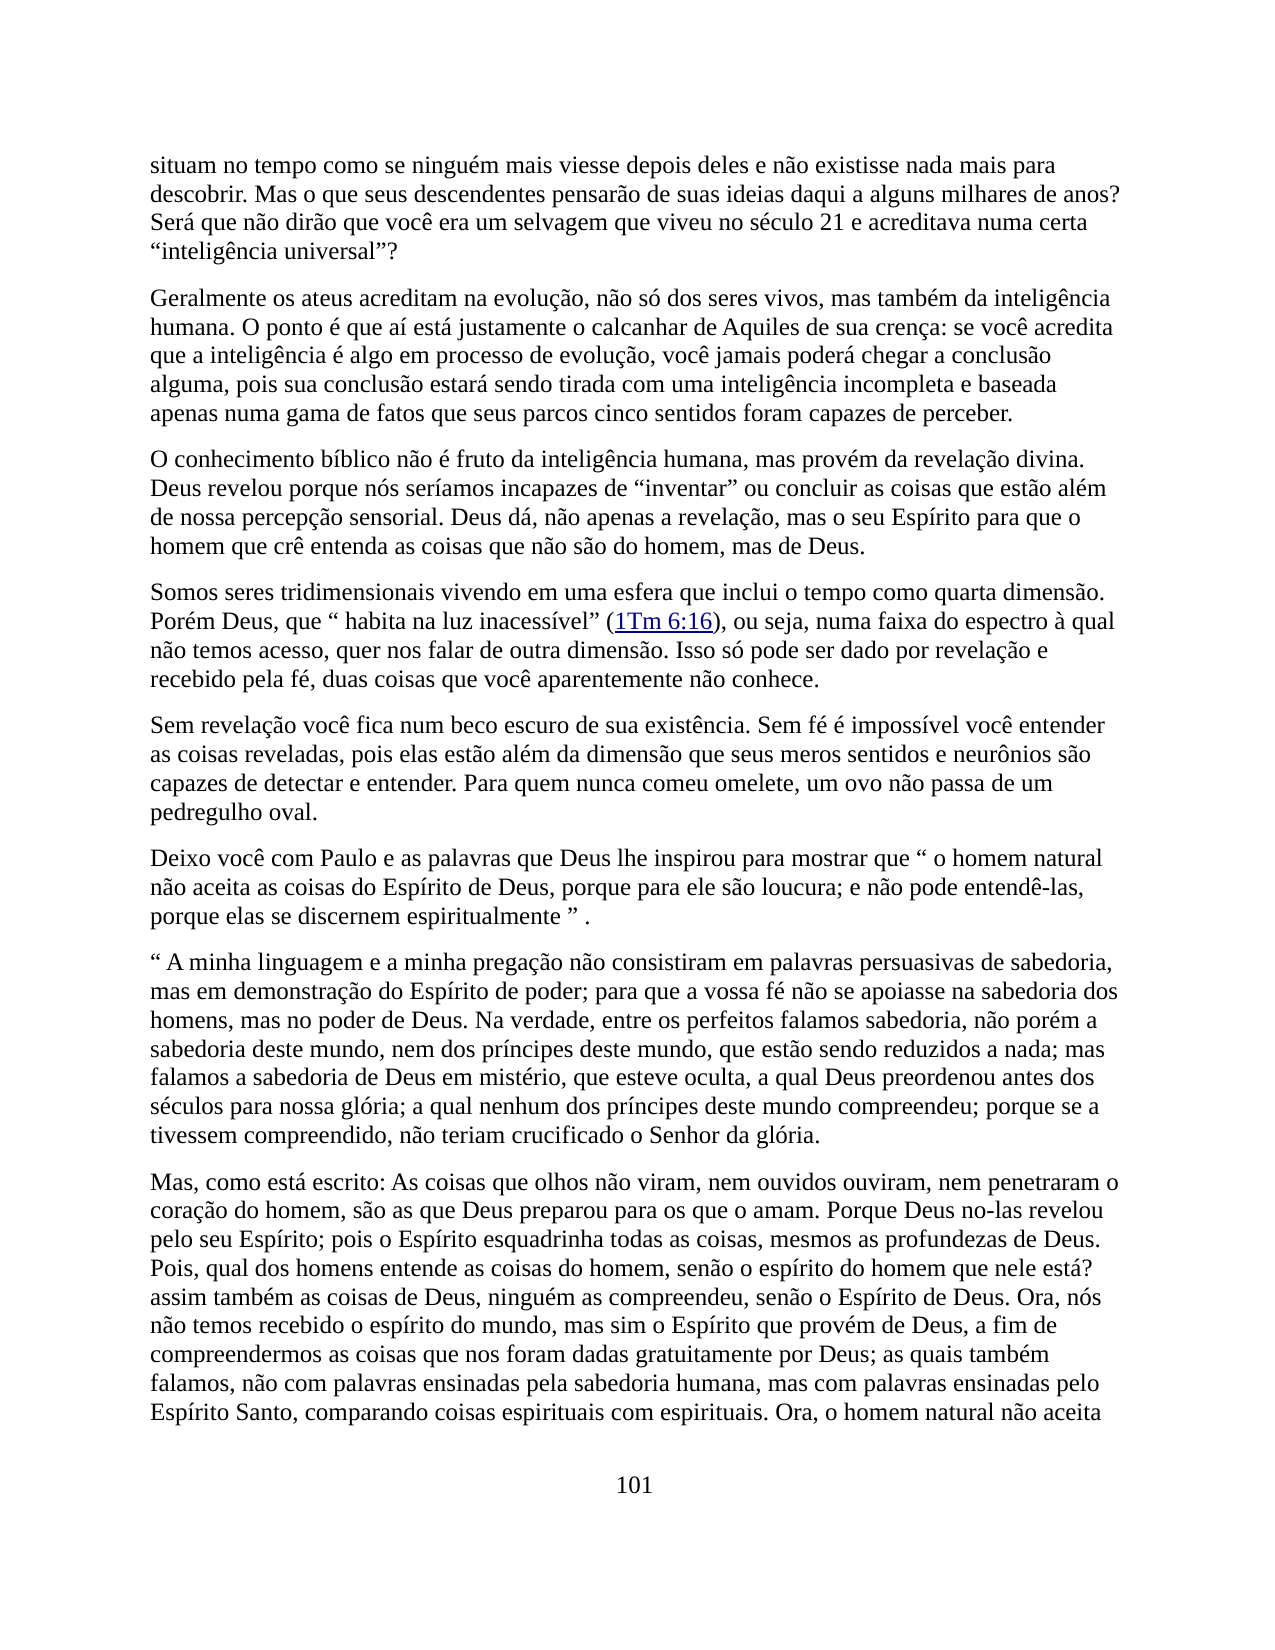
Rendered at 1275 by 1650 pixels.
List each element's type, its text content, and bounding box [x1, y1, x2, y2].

text Deixo você com Paulo e as palavras que Deus lhe inspirou para mostrar que “ o homem natural não aceita as coisas do Espírito de Deus, porque para ele são loucura; e não pode entendê-las, porque elas se discernem espiritualmente ” . [150, 843, 1125, 929]
text “ A minha linguagem e a minha pregação não consistiram em palavras persuasivas de sabedoria, mas em demonstração do Espírito de poder; para que a vossa fé não se apoiasse na sabedoria dos homens, mas no poder de Deus. Na verdade, entre os perfeitos falamos sabedoria, não porém a sabedoria deste mundo, nem dos príncipes deste mundo, que estão sendo reduzidos a nada; mas falamos a sabedoria de Deus em mistério, que esteve oculta, a qual Deus preordenou antes dos séculos para nossa glória; a qual nenhum dos príncipes deste mundo compreendeu; porque se a tivessem compreendido, não teriam crucificado o Senhor da glória. [150, 947, 1125, 1149]
text O conhecimento bíblico não é fruto da inteligência humana, mas provém da revelação divina. Deus revelou porque nós seríamos incapazes de “inventar” ou concluir as coisas que estão além de nossa percepção sensorial. Deus dá, não apenas a revelação, mas o seu Espírito para que o homem que crê entenda as coisas que não são do homem, mas de Deus. [150, 444, 1125, 559]
text Mas, como está escrito: As coisas que olhos não viram, nem ouvidos ouviram, nem penetraram o coração do homem, são as que Deus preparou para os que o amam. Porque Deus no-las revelou pelo seu Espírito; pois o Espírito esquadrinha todas as coisas, mesmos as profundezas de Deus. Pois, qual dos homens entende as coisas do homem, senão o espírito do homem que nele está? assim também as coisas de Deus, ninguém as compreendeu, senão o Espírito de Deus. Ora, nós não temos recebido o espírito do mundo, mas sim o Espírito que provém de Deus, a fim de compreendermos as coisas que nos foram dadas gratuitamente por Deus; as quais também falamos, não com palavras ensinadas pela sabedoria humana, mas com palavras ensinadas pelo Espírito Santo, comparando coisas espirituais com espirituais. Ora, o homem natural não aceita [150, 1167, 1125, 1425]
text situam no tempo como se ninguém mais viesse depois deles e não existisse nada mais para descobrir. Mas o que seus descendentes pensarão de suas ideias daqui a alguns milhares de anos? Será que não dirão que você era um selvagem que viveu no século 21 e acreditava numa certa “inteligência universal”? [150, 150, 1125, 265]
text Geralmente os ateus acreditam na evolução, não só dos seres vivos, mas também da inteligência humana. O ponto é que aí está justamente o calcanhar de Aquiles de sua crença: se você acredita que a inteligência é algo em processo de evolução, você jamais poderá chegar a conclusão alguma, pois sua conclusão estará sendo tirada com uma inteligência incompleta e baseada apenas numa gama de fatos que seus parcos cinco sentidos foram capazes de perceber. [150, 283, 1125, 427]
text Sem revelação você fica num beco escuro de sua existência. Sem fé é impossível você entender as coisas reveladas, pois elas estão além da dimensão que seus meros sentidos e neurônios são capazes de detectar e entender. Para quem nunca comeu omelete, um ovo não passa de um pedregulho oval. [150, 710, 1125, 825]
text Somos seres tridimensionais vivendo em uma esfera que inclui o tempo como quarta dimensão. Porém Deus, que “ habita na luz inacessível” (1Tm 6:16), ou seja, numa faixa do espectro à qual não temos acesso, quer nos falar de outra dimensão. Isso só pode ser dado por revelação e recebido pela fé, duas coisas que você aparentemente não conhece. [150, 577, 1125, 692]
